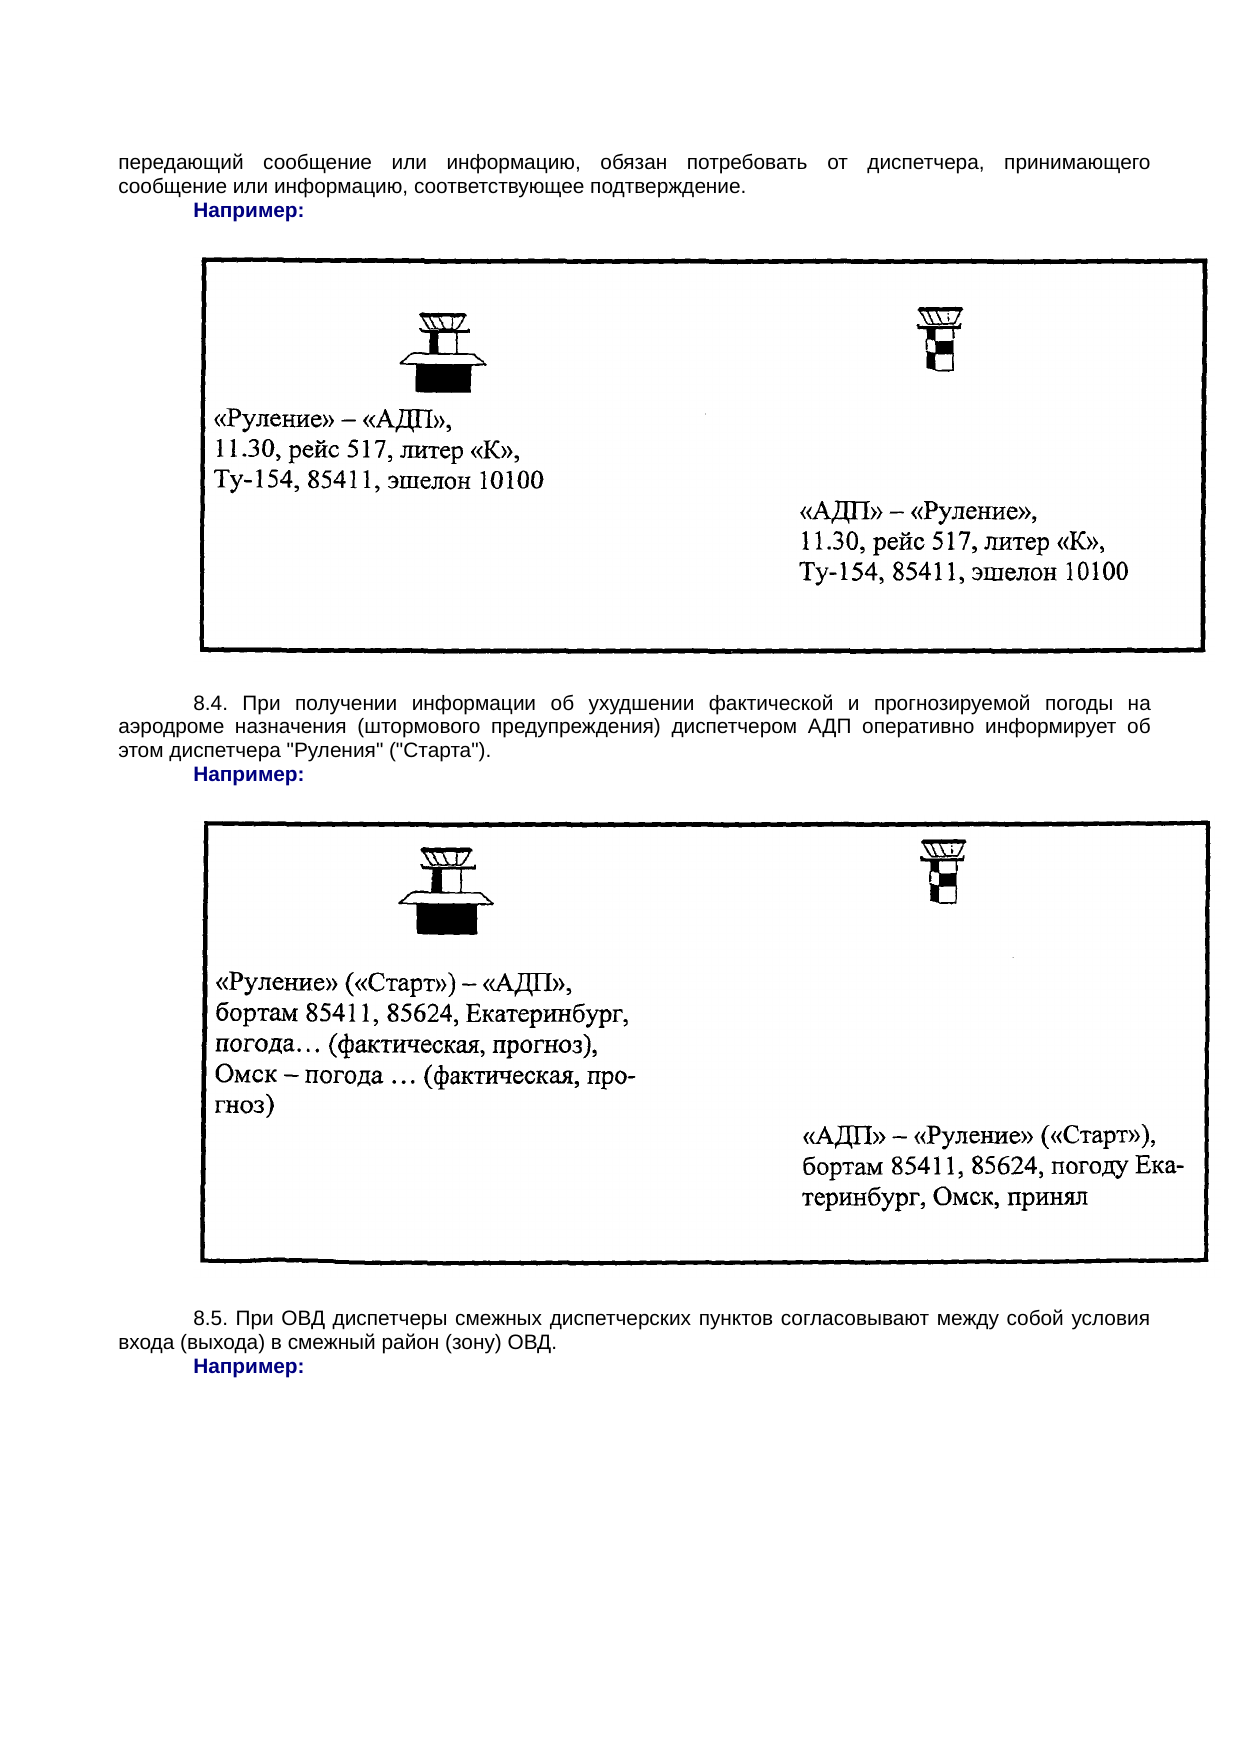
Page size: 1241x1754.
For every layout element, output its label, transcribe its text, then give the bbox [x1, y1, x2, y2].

text 8.5. При ОВД диспетчеры смежных диспетчерских пунктов согласовывают между собой условия входа (выхода) в смежный район (зону) ОВД. [118, 1306, 1152, 1354]
picture [193, 815, 1222, 1278]
text Например: [118, 1354, 1152, 1378]
text передающий сообщение или информацию, обязан потребовать от диспетчера, принимающего сообщение или информацию, соответствующее подтверждение. [118, 150, 1152, 198]
text Например: [118, 762, 1152, 786]
text 8.4. При получении информации об ухудшении фактической и прогнозируемой погоды на аэродроме назначения (штормового предупреждения) диспетчером АДП оперативно информирует об этом диспетчера "Руления" ("Старта"). [118, 690, 1152, 762]
picture [193, 250, 1216, 662]
text Например: [118, 198, 1152, 222]
